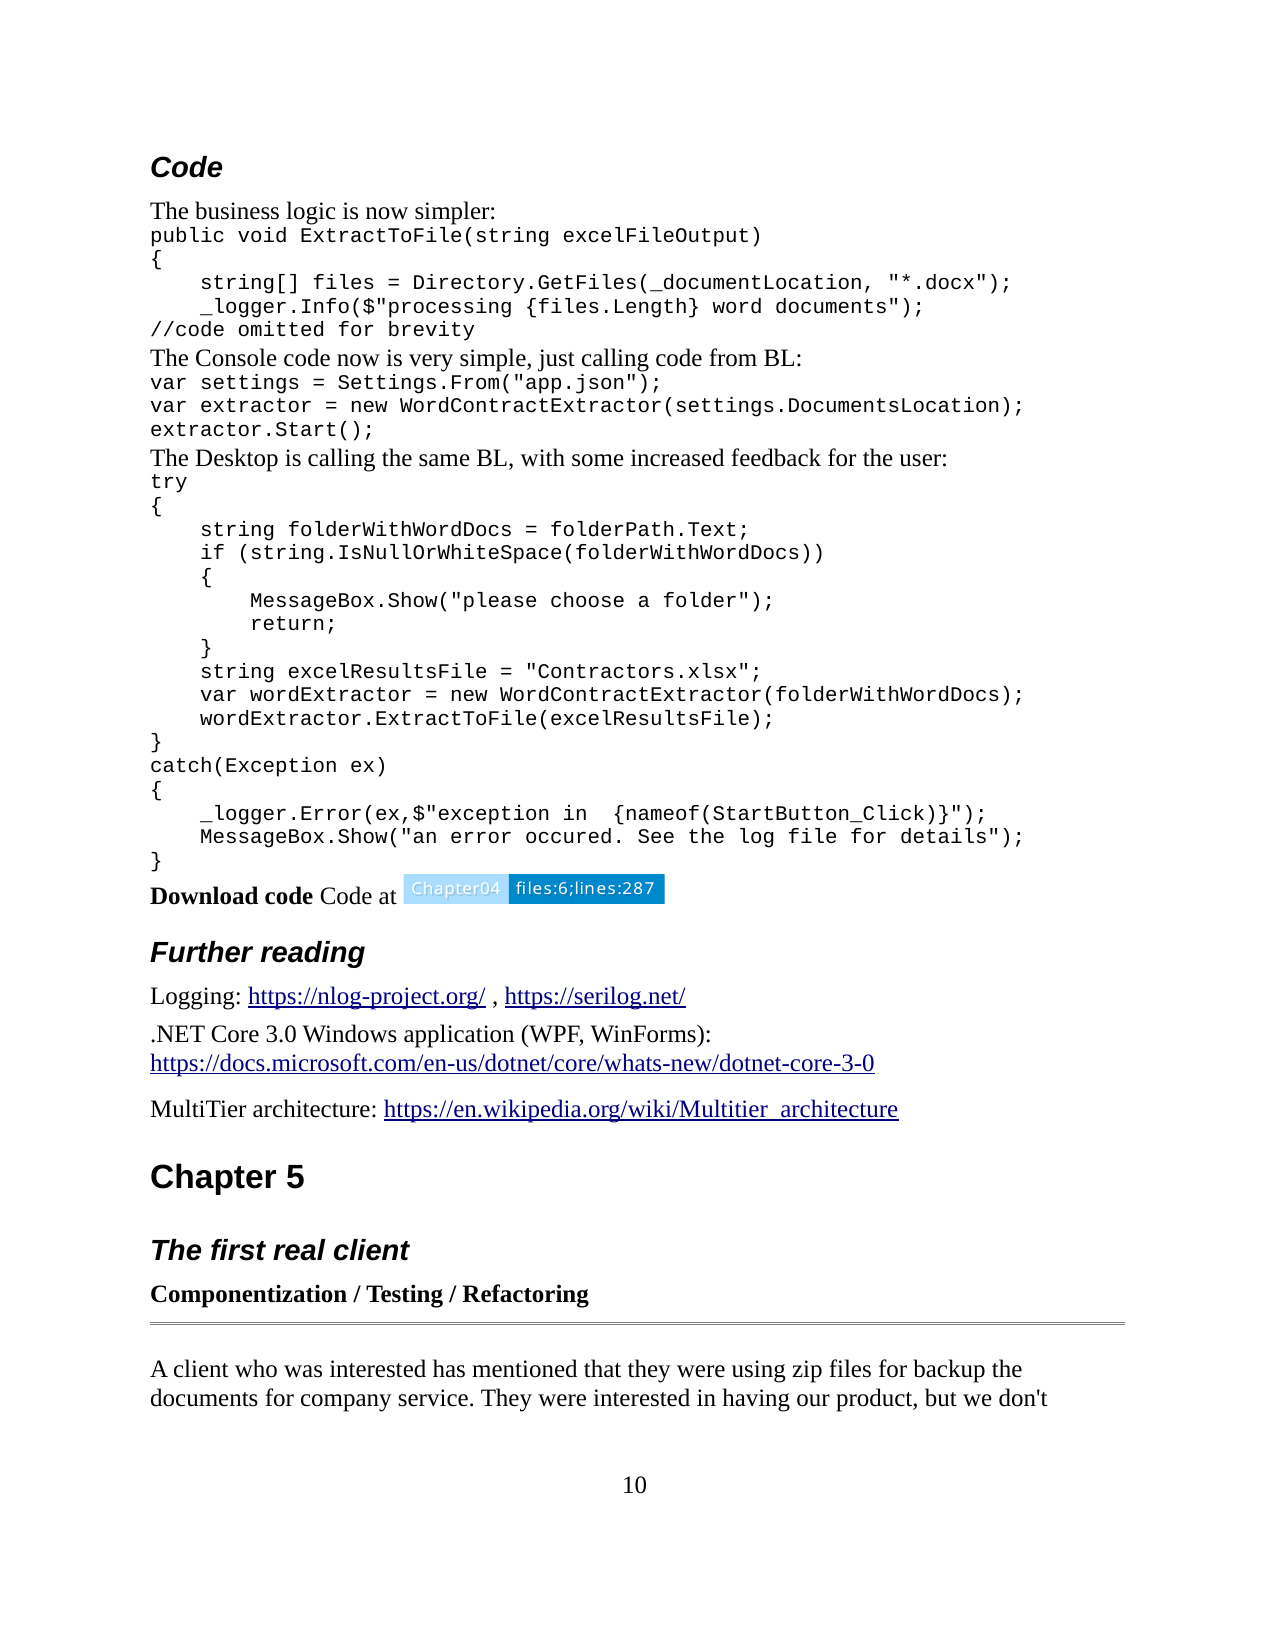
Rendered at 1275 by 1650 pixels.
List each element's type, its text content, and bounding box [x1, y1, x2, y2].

text string folderWithWordDocs = folderPath.Text; [150, 519, 1125, 542]
text } [150, 850, 1125, 873]
text .NET Core 3.0 Windows application (WPF, WinForms): https://docs.microsoft.com/en-us/dotnet/core/whats-new/dotnet-core-3-0 [150, 1019, 1125, 1076]
text if (string.IsNullOrWhiteSpace(folderWithWordDocs)) [150, 542, 1125, 566]
text catch(Exception ex) [150, 755, 1125, 779]
text extractor.Start(); [150, 419, 1125, 443]
text { [150, 566, 1125, 590]
text MessageBox.Show("please choose a folder"); [150, 590, 1125, 613]
text Logging: https://nlog-project.org/ , https://serilog.net/ [150, 981, 1125, 1010]
subtitle Code [150, 150, 1125, 183]
text _logger.Info($"processing {files.Length} word documents"); [150, 296, 1125, 319]
text Download code Code at [150, 873, 1125, 910]
text { [150, 779, 1125, 802]
text var settings = Settings.From("app.json"); [150, 372, 1125, 395]
text MultiTier architecture: https://en.wikipedia.org/wiki/Multitier_architecture [150, 1094, 1125, 1123]
text try [150, 471, 1125, 495]
text The business logic is now simpler: [150, 196, 1125, 225]
subtitle The first real client [150, 1233, 1125, 1267]
text Componentization / Testing / Refactoring [150, 1279, 1125, 1308]
text wordExtractor.ExtractToFile(excelResultsFile); [150, 708, 1125, 732]
text return; [150, 613, 1125, 637]
text } [150, 732, 1125, 755]
text A client who was interested has mentioned that they were using zip files for backup the documents for company service. They were interested in having our product, but we don't [150, 1354, 1125, 1412]
text //code omitted for brevity [150, 319, 1125, 343]
subtitle Further reading [150, 935, 1125, 969]
text } [150, 637, 1125, 661]
text The Desktop is calling the same BL, with some increased feedback for the user: [150, 443, 1125, 471]
text var wordExtractor = new WordContractExtractor(folderWithWordDocs); [150, 684, 1125, 708]
subtitle Chapter 5 [150, 1157, 1125, 1196]
text { [150, 495, 1125, 519]
text public void ExtractToFile(string excelFileOutput) [150, 225, 1125, 248]
text The Console code now is very simple, just calling code from BL: [150, 343, 1125, 372]
text _logger.Error(ex,$"exception in {nameof(StartButton_Click)}"); [150, 802, 1125, 826]
text { [150, 248, 1125, 272]
text var extractor = new WordContractExtractor(settings.DocumentsLocation); [150, 395, 1125, 419]
text string[] files = Directory.GetFiles(_documentLocation, "*.docx"); [150, 272, 1125, 296]
text string excelResultsFile = "Contractors.xlsx"; [150, 661, 1125, 684]
text MessageBox.Show("an error occured. See the log file for details"); [150, 826, 1125, 850]
